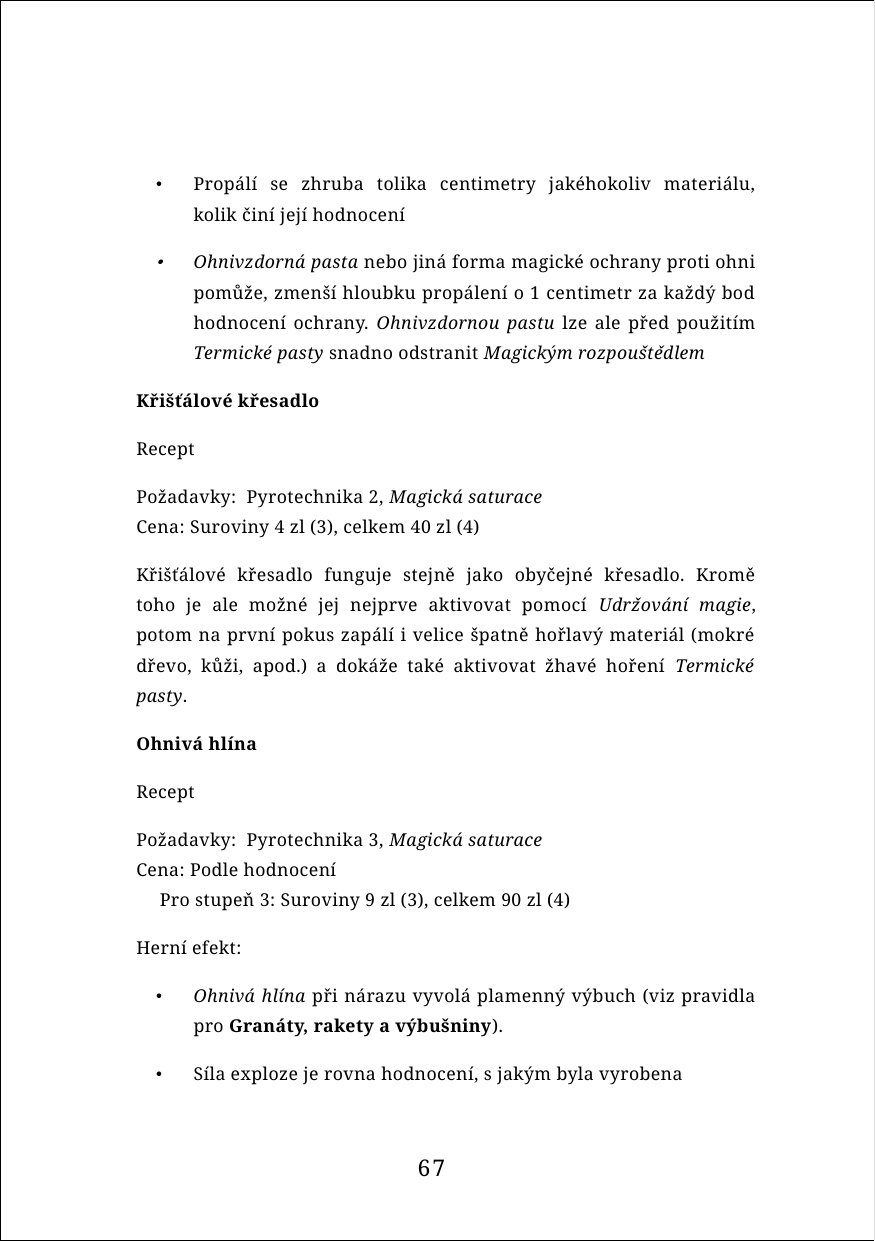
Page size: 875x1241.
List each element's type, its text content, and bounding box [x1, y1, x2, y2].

text Křišťálové křesadlo [136, 388, 756, 413]
text Požadavky: Pyrotechnika 2, Magická saturace Cena: Suroviny 4 zl (3), celkem 40 zl (4) [136, 484, 756, 539]
list Ohnivzdorná pasta nebo jiná forma magické ochrany proti ohni pomůže, zmenší hloubku propálení o 1 centimetr za každý bod hodnocení ochrany. Ohnivzdornou pastu lze ale před použitím Termické pasty snadno odstranit Magickým rozpouštědlem [156, 250, 756, 365]
text Herní efekt: [136, 935, 756, 959]
text Recept [136, 436, 756, 461]
list Ohnivá hlína při nárazu vyvolá plamenný výbuch (viz pravidla pro Granáty, rakety a výbušniny). [156, 983, 756, 1038]
text Požadavky: Pyrotechnika 3, Magická saturace Cena: Podle hodnocení Pro stupeň 3: Suroviny 9 zl (3), celkem 90 zl (4) [136, 827, 756, 912]
text Ohnivá hlína [136, 731, 756, 755]
text Křišťálové křesadlo funguje stejně jako obyčejné křesadlo. Kromě toho je ale možné jej nejprve aktivovat pomocí Udržování magie, potom na první pokus zapálí i velice špatně hořlavý materiál (mokré dřevo, kůži, apod.) a dokáže také aktivovat žhavé hoření Termické pasty. [136, 562, 756, 707]
text Recept [136, 779, 756, 803]
list Síla exploze je rovna hodnocení, s jakým byla vyrobena [156, 1061, 756, 1086]
list Propálí se zhruba tolika centimetry jakéhokoliv materiálu, kolik činí její hodnocení [156, 172, 756, 226]
